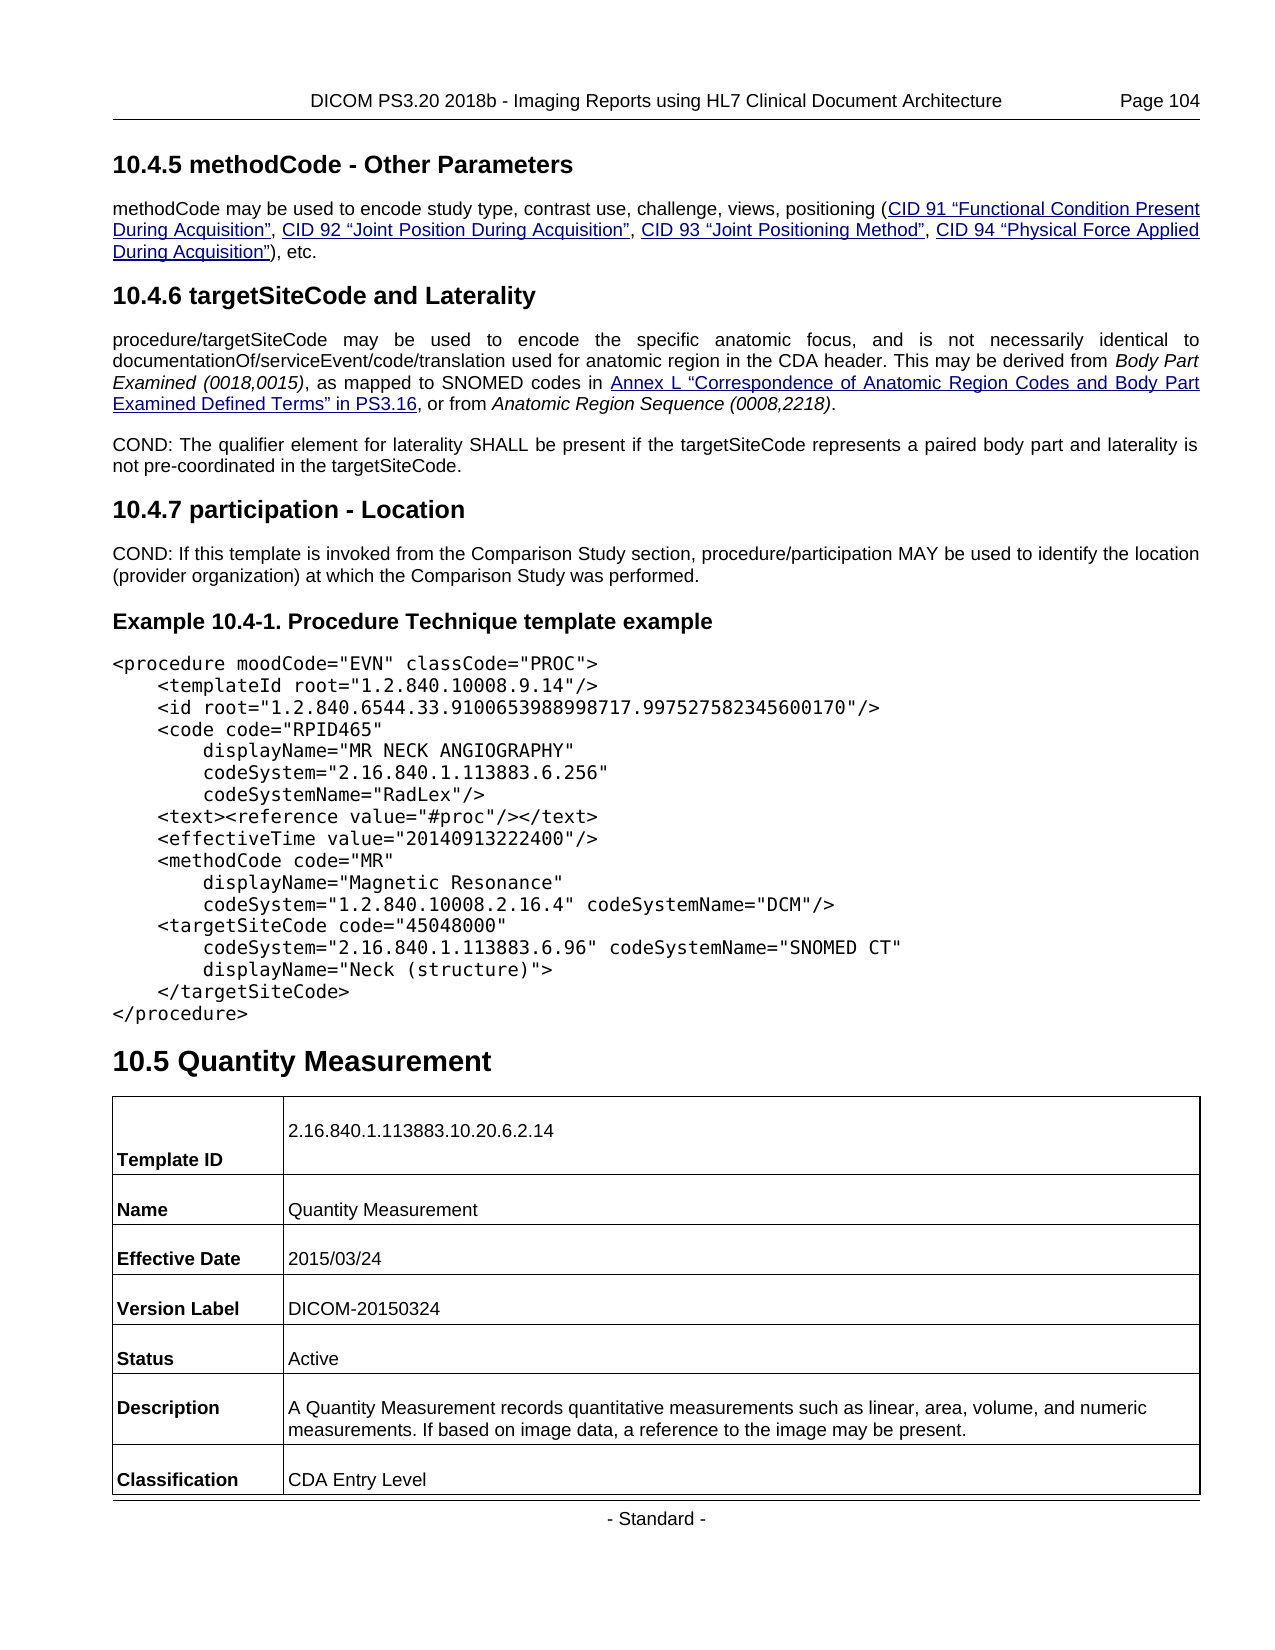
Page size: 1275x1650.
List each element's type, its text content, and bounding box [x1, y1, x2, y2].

text Example 10.4-1. Procedure Technique template example [112, 608, 1200, 634]
table_cell Effective Date [113, 1225, 283, 1274]
table_cell A Quantity Measurement records quantitative measurements such as linear, area, volume, and numeric measurements. If based on image data, a reference to the image may be present. [284, 1374, 1199, 1444]
text COND: The qualifier element for laterality SHALL be present if the targetSiteCode represents a paired body part and laterality is not pre-coordinated in the targetSiteCode. [112, 433, 1200, 477]
table_cell 2015/03/24 [284, 1225, 1199, 1274]
text 10.4.6 targetSiteCode and Laterality [112, 281, 1200, 310]
table_cell Status [113, 1325, 283, 1373]
table_cell Classification [113, 1445, 283, 1494]
table_header 2.16.840.1.113883.​10.20.6.2.14 [284, 1097, 1199, 1174]
text procedure/targetSiteCode may be used to encode the specific anatomic focus, and is not necessarily identical to documentationOf/serviceEvent/code/translation used for anatomic region in the CDA header. This may be derived from Body Part Examined (0018,0015), as mapped to SNOMED codes in Annex L “Correspondence of Anatomic Region Codes and Body Part Examined Defined Terms” in PS3.16, or from Anatomic Region Sequence (0008,2218). [112, 328, 1200, 415]
table_cell Version Label [113, 1275, 283, 1323]
text 10.4.7 participation - Location [112, 495, 1200, 524]
table_cell Quantity Measurement [284, 1175, 1199, 1224]
text 10.4.5 methodCode - Other Parameters [112, 150, 1200, 179]
table_header Template ID [113, 1097, 283, 1174]
table_cell DICOM-20150324 [284, 1275, 1199, 1323]
text 10.5 Quantity Measurement [112, 1044, 1200, 1077]
table_cell Description [113, 1374, 283, 1444]
table_cell Active [284, 1325, 1199, 1373]
text method​Code may be used to encode study type, contrast use, challenge, views, positioning (CID 91 “Functional Condition Present During Acquisition”, CID 92 “Joint Position During Acquisition”, CID 93 “Joint Positioning Method”, CID 94 “Physical Force Applied During Acquisition”), etc. [112, 197, 1200, 262]
table_cell Name [113, 1175, 283, 1224]
table_cell CDA Entry Level [284, 1445, 1199, 1494]
text <procedure moodCode="EVN" classCode="PROC"> <templateId root="1.2.840.10008.9.14"/> <id root="1.2.840.6544.33.9100653988998717.997527582345600170"/> <code code="RPID465" displayName="MR NECK ANGIOGRAPHY" codeSystem="2.16.840.1.113883.6.256" codeSystemName="RadLex"/> <text><reference value="#proc"/></text> <effectiveTime value="20140913222400"/> <methodCode code="MR" displayName="Magnetic Resonance" codeSystem="1.2.840.10008.2.16.4" codeSystemName="DCM"/> <targetSiteCode code="45048000" codeSystem="2.16.840.1.113883.6.96" codeSystemName="SNOMED CT" displayName="Neck (structure)"> </targetSiteCode> </procedure> [112, 653, 1200, 1025]
text COND: If this template is invoked from the Comparison Study section, procedure/participation MAY be used to identify the location (provider organization) at which the Comparison Study was performed. [112, 543, 1200, 586]
